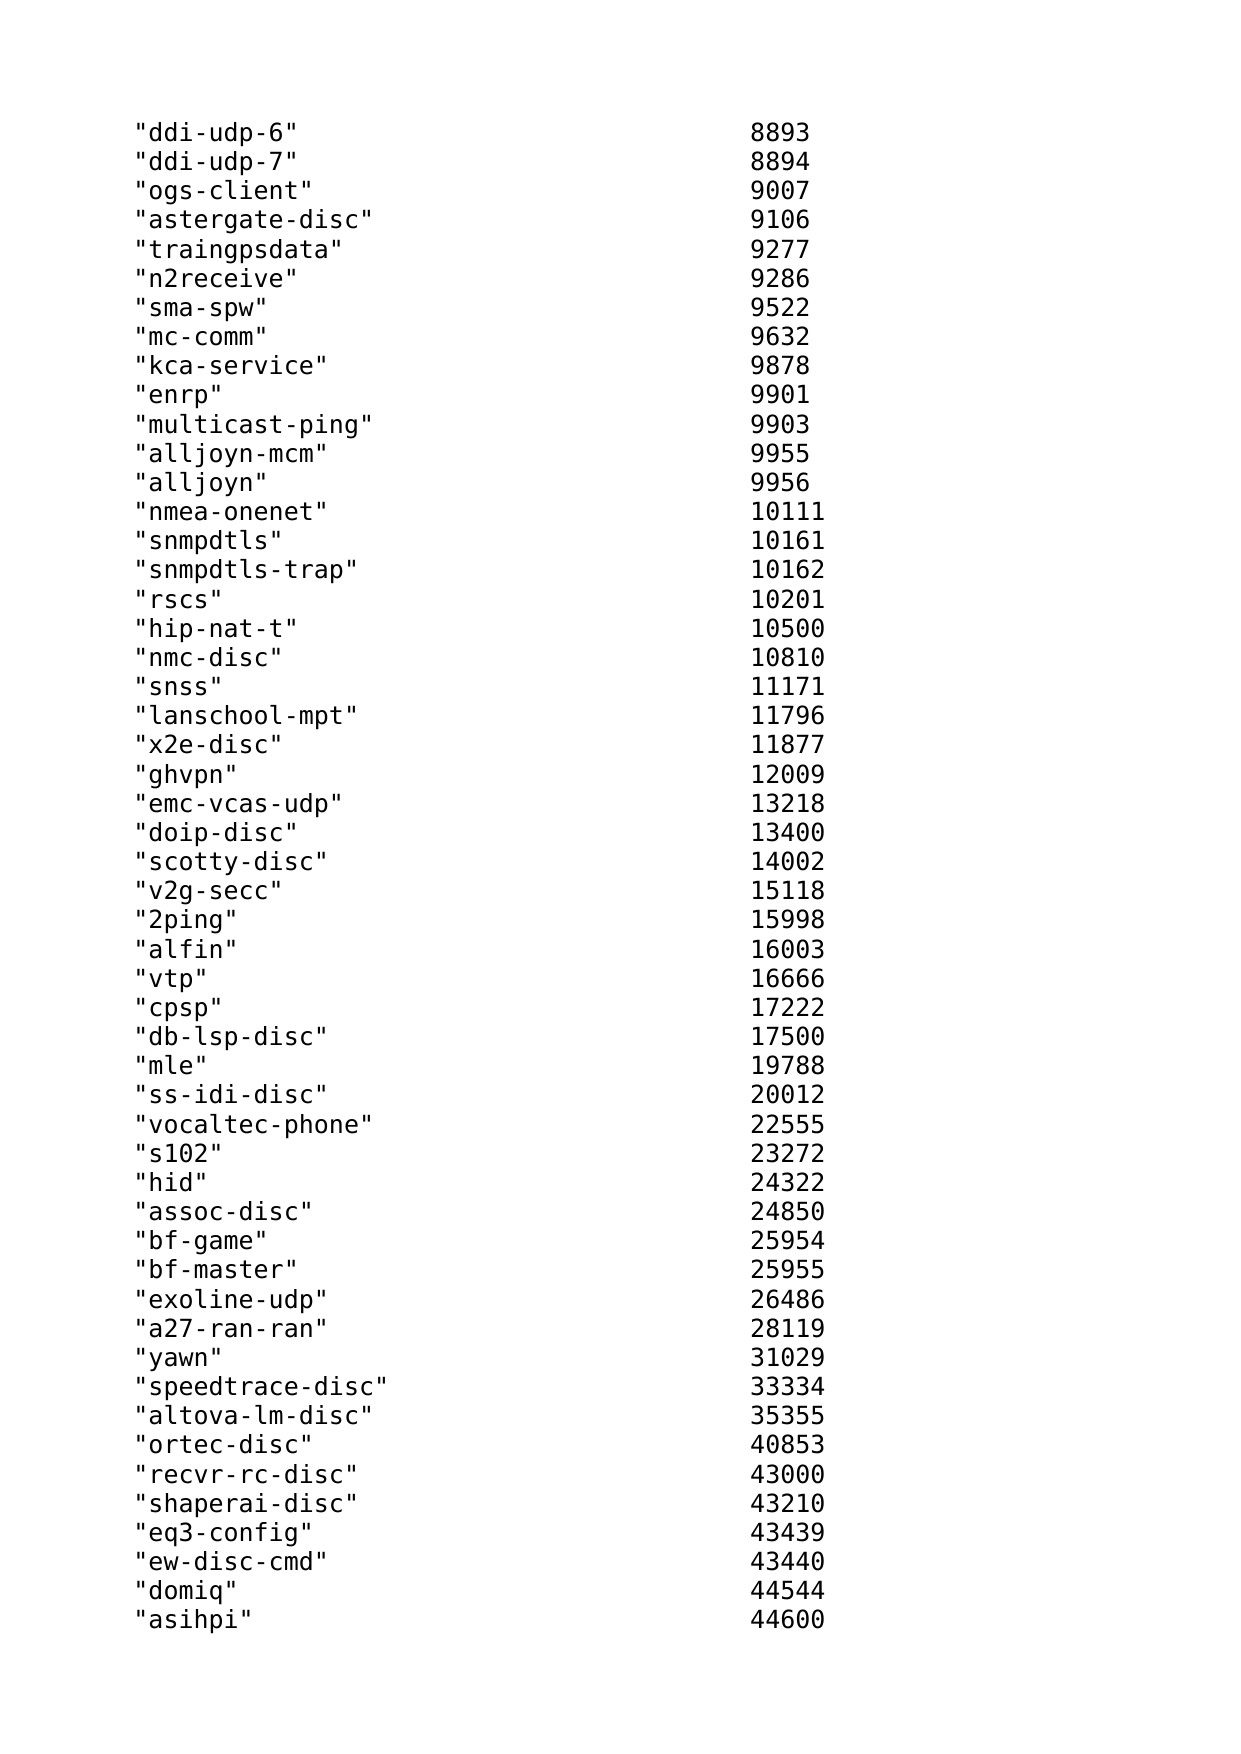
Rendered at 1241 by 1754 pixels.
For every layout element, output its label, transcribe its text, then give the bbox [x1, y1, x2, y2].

text "ddi-udp-6" 8893 "ddi-udp-7" 8894 "ogs-client" 9007 "astergate-disc" 9106 "traingpsdata" 9277 "n2receive" 9286 "sma-spw" 9522 "mc-comm" 9632 "kca-service" 9878 "enrp" 9901 "multicast-ping" 9903 "alljoyn-mcm" 9955 "alljoyn" 9956 "nmea-onenet" 10111 "snmpdtls" 10161 "snmpdtls-trap" 10162 "rscs" 10201 "hip-nat-t" 10500 "nmc-disc" 10810 "snss" 11171 "lanschool-mpt" 11796 "x2e-disc" 11877 "ghvpn" 12009 "emc-vcas-udp" 13218 "doip-disc" 13400 "scotty-disc" 14002 "v2g-secc" 15118 "2ping" 15998 "alfin" 16003 "vtp" 16666 "cpsp" 17222 "db-lsp-disc" 17500 "mle" 19788 "ss-idi-disc" 20012 "vocaltec-phone" 22555 "s102" 23272 "hid" 24322 "assoc-disc" 24850 "bf-game" 25954 "bf-master" 25955 "exoline-udp" 26486 "a27-ran-ran" 28119 "yawn" 31029 "speedtrace-disc" 33334 "altova-lm-disc" 35355 "ortec-disc" 40853 "recvr-rc-disc" 43000 "shaperai-disc" 43210 "eq3-config" 43439 "ew-disc-cmd" 43440 "domiq" 44544 "asihpi" 44600 [118, 118, 1122, 1635]
